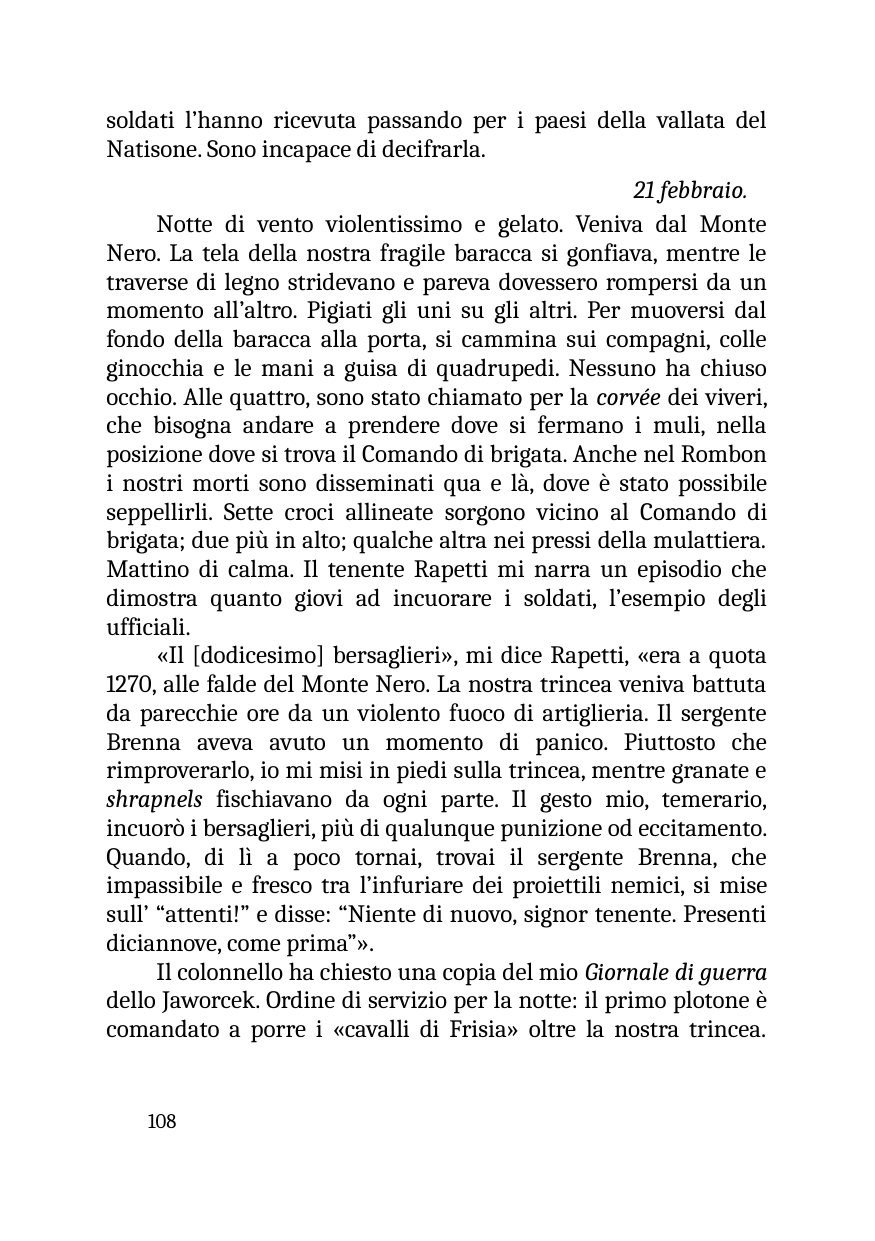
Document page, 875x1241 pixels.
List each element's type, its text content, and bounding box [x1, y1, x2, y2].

text «Il [dodicesimo] bersaglieri», mi dice Rapetti, «era a quota 1270, alle falde del Monte Nero. La nostra trincea veniva battuta da parecchie ore da un violento fuoco di artiglieria. Il sergente Brenna aveva avuto un momento di panico. Piuttosto che rimproverarlo, io mi misi in piedi sulla trincea, mentre granate e shrapnels fischiavano da ogni parte. Il gesto mio, temerario, incuorò i bersaglieri, più di qualunque punizione od eccitamento. Quando, di lì a poco tornai, trovai il sergente Brenna, che impassibile e fresco tra l’infuriare dei proiettili nemici, si mise sull’ “attenti!” e disse: “Niente di nuovo, signor tenente. Presenti diciannove, come prima”». [106, 641, 768, 958]
text Notte di vento violentissimo e gelato. Veniva dal Monte Nero. La tela della nostra fragile baracca si gonfiava, mentre le traverse di legno stridevano e pareva dovessero rompersi da un momento all’altro. Pigiati gli uni su gli altri. Per muoversi dal fondo della baracca alla porta, si cammina sui compagni, colle ginocchia e le mani a guisa di quadrupedi. Nessuno ha chiuso occhio. Alle quattro, sono stato chiamato per la corvée dei viveri, che bisogna andare a prendere dove si fermano i muli, nella posizione dove si trova il Comando di brigata. Anche nel Rombon i nostri morti sono disseminati qua e là, dove è stato possibile seppellirli. Sette croci allineate sorgono vicino al Comando di brigata; due più in alto; qualche altra nei pressi della mulattiera. Mattino di calma. Il tenente Rapetti mi narra un episodio che dimostra quanto giovi ad incuorare i soldati, l’esempio degli ufficiali. [106, 210, 768, 641]
text Il colonnello ha chiesto una copia del mio Giornale di guerra dello Jaworcek. Ordine di servizio per la notte: il primo plotone è comandato a porre i «cavalli di Frisia» oltre la nostra trincea. [106, 958, 768, 1044]
text soldati l’hanno ricevuta passando per i paesi della vallata del Natisone. Sono incapace di decifrarla. [106, 106, 768, 164]
text 21 febbraio. [106, 176, 750, 204]
